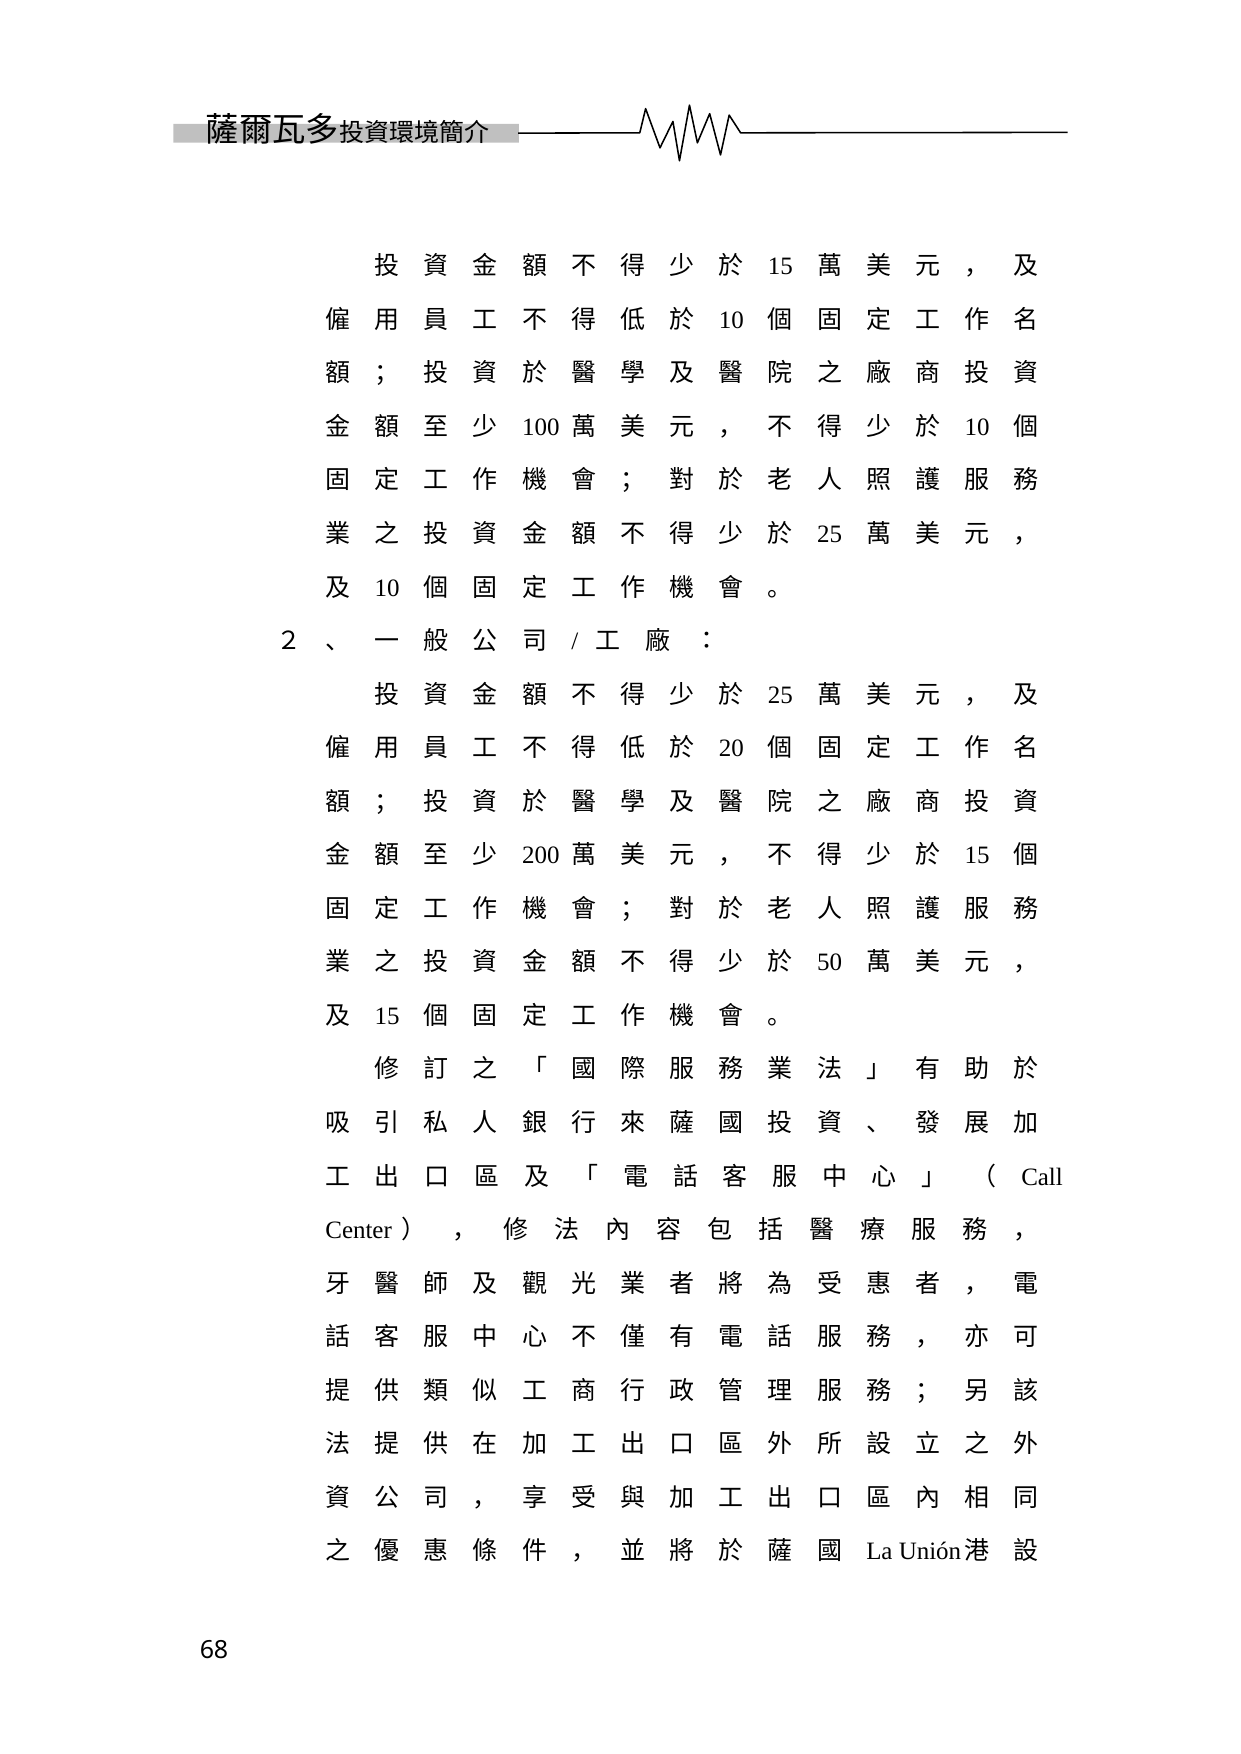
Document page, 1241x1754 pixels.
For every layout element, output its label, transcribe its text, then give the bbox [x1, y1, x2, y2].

text 修訂之「國際服務業法」有助於吸引私人銀行來薩國投資、發展加工出口區及「電話客服中心」（Call Center），修法內容包括醫療服務，牙醫師及觀光業者將為受惠者，電話客服中心不僅有電話服務，亦可提供類似工商行政管理服務；另該法提供在加工出口區外所設立之外資公司，享受與加工出口區內相同之優惠條件，並將於薩國La Unión港設 [325, 1040, 1063, 1576]
text ２、一般公司/工廠： [276, 612, 1063, 666]
text 投資金額不得少於25萬美元，及僱用員工不得低於20個固定工作名額；投資於醫學及醫院之廠商投資金額至少200萬美元，不得少於15個固定工作機會；對於老人照護服務業之投資金額不得少於50萬美元，及15個固定工作機會。 [325, 666, 1063, 1040]
text 投資金額不得少於15萬美元，及僱用員工不得低於10個固定工作名額；投資於醫學及醫院之廠商投資金額至少100萬美元，不得少於10個固定工作機會；對於老人照護服務業之投資金額不得少於25萬美元，及10個固定工作機會。 [325, 237, 1063, 612]
